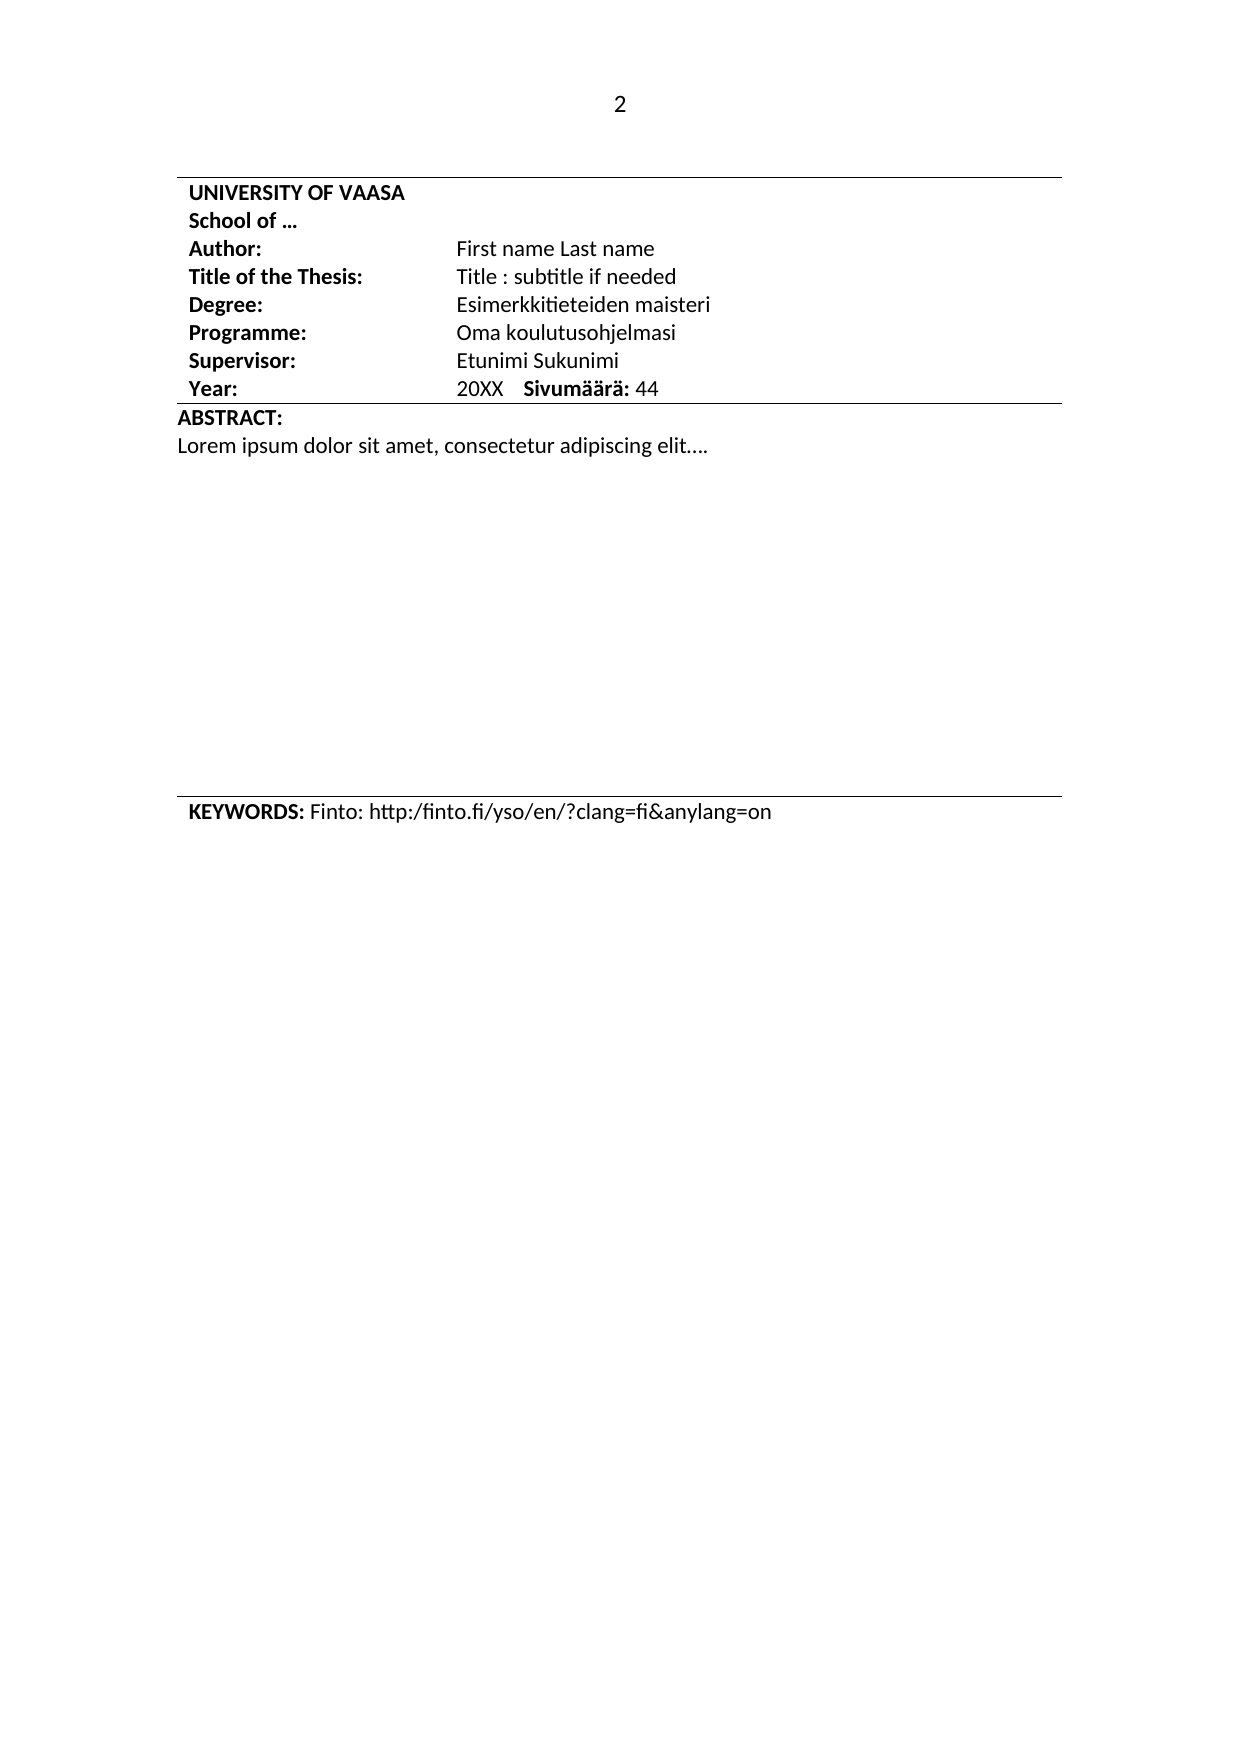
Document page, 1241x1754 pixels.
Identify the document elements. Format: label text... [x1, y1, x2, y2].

text Lorem ipsum dolor sit amet, consectetur adipiscing elit…. [177, 431, 1063, 459]
text ABSTRACT: [177, 403, 1063, 431]
table_header KEYWORDS: Finto: http:/finto.fi/yso/en/?clang=fi&anylang=on [177, 797, 1062, 825]
table_header UNIVERSITY OF VAASA School of … Author: First name Last name Title of the Thesis: Title : subtitle if needed Degree: Esimerkkitieteiden maisteri Programme: Oma koulutusohjelmasi Supervisor: Etunimi Sukunimi Year: 20XX Sivumäärä: 44 [177, 178, 1062, 402]
